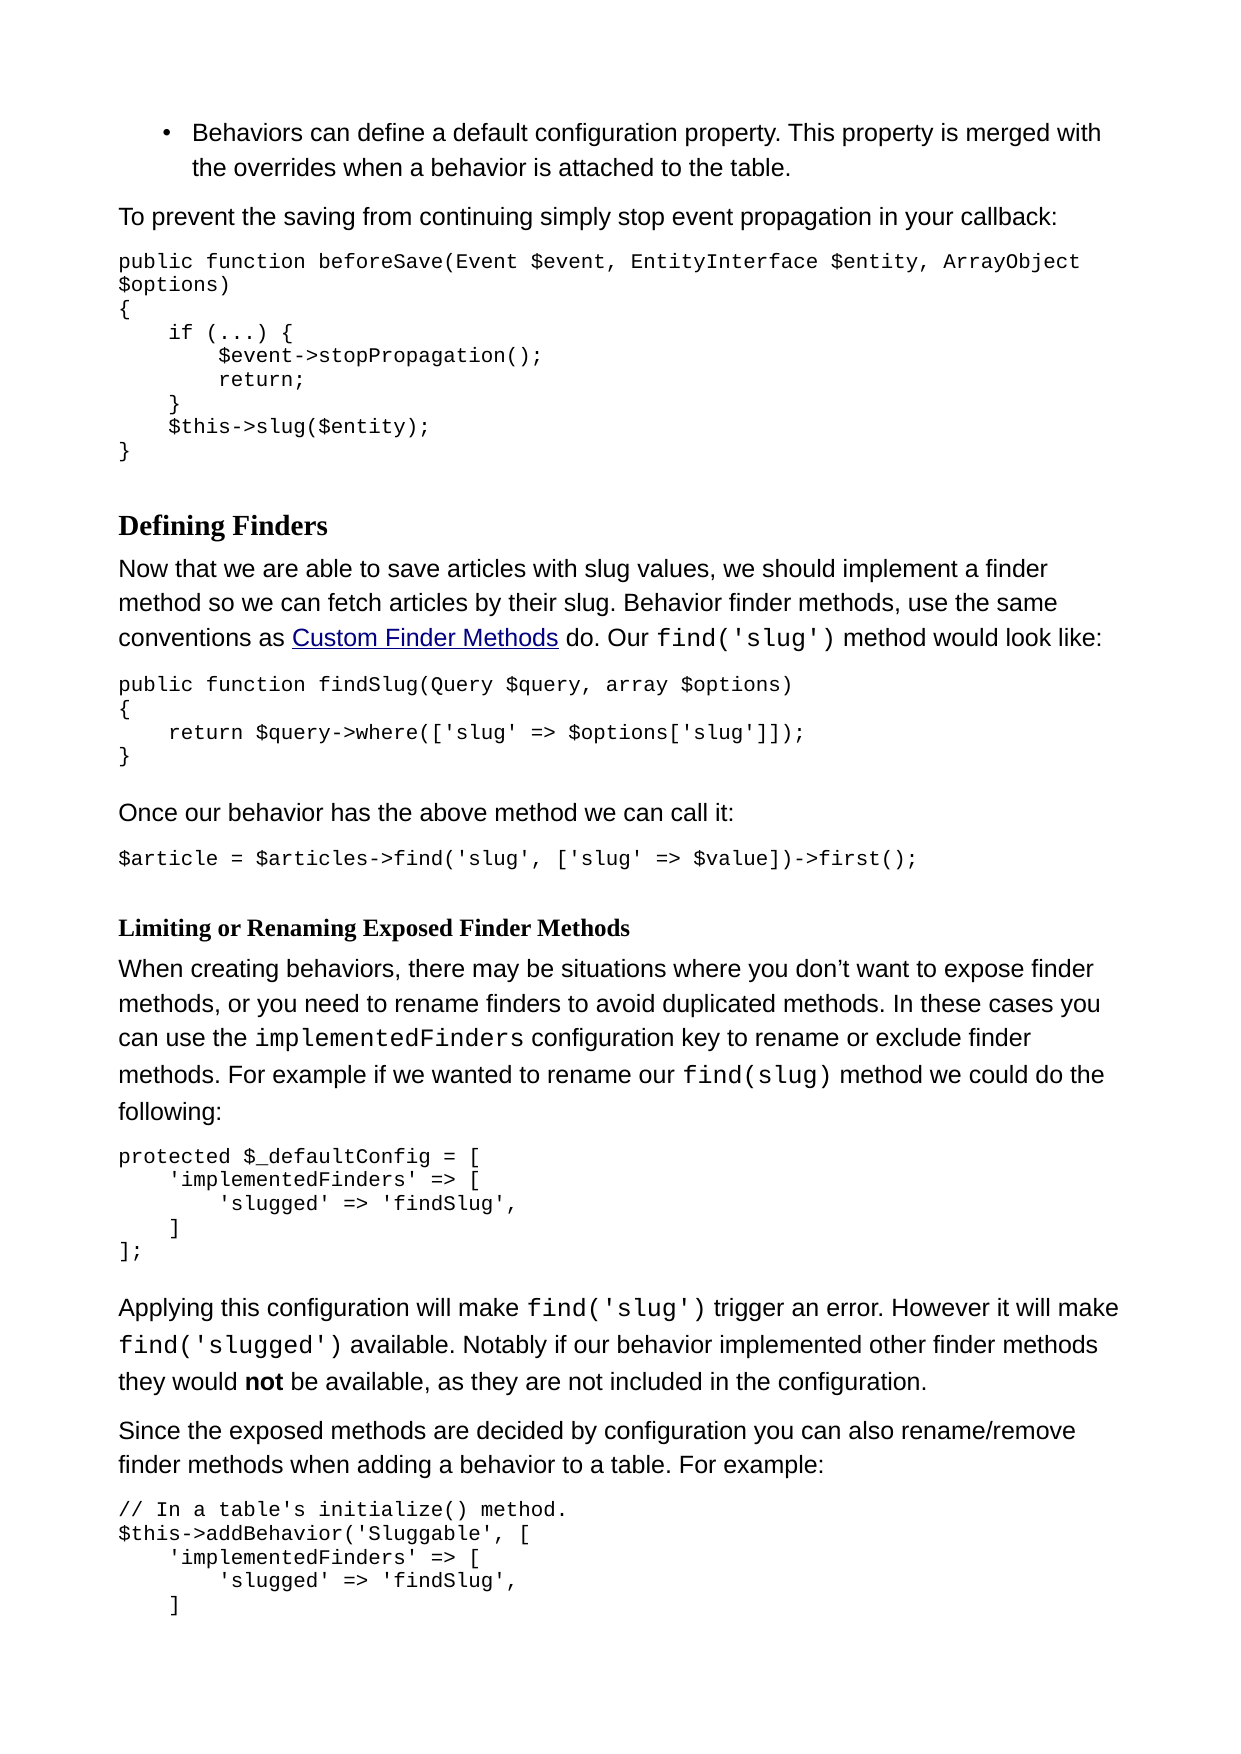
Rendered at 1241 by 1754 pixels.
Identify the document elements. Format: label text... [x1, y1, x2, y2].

text { [118, 698, 1122, 722]
text Once our behavior has the above method we can call it: [118, 798, 1122, 827]
text Now that we are able to save articles with slug values, we should implement a finder method so we can fetch articles by their slug. Behavior finder methods, use the same conventions as Custom Finder Methods do. Our find('slug') method would look like: [118, 554, 1122, 654]
text return $query->where(['slug' => $options['slug']]); [118, 722, 1122, 745]
text public function beforeSave(Event $event, EntityInterface $entity, ArrayObject $options) [118, 251, 1122, 298]
text 'slugged' => 'findSlug', [118, 1193, 1122, 1217]
text protected $_defaultConfig = [ [118, 1146, 1122, 1169]
text ] [118, 1217, 1122, 1240]
text Applying this configuration will make find('slug') trigger an error. However it will make find('slugged') available. Notably if our behavior implemented other finder methods they would not be available, as they are not included in the configuration. [118, 1293, 1122, 1396]
list Behaviors can define a default configuration property. This property is merged with the overrides when a behavior is attached to the table. [162, 118, 1122, 181]
text Since the exposed methods are decided by configuration you can also rename/remove finder methods when adding a behavior to a table. For example: [118, 1416, 1122, 1479]
text 'implementedFinders' => [ [118, 1547, 1122, 1570]
text } [118, 393, 1122, 416]
text public function findSlug(Query $query, array $options) [118, 674, 1122, 698]
text $event->stopPropagation(); [118, 345, 1122, 369]
text if (...) { [118, 322, 1122, 345]
text // In a table's initialize() method. [118, 1499, 1122, 1523]
text } [118, 745, 1122, 769]
text } [118, 440, 1122, 464]
text 'slugged' => 'findSlug', [118, 1570, 1122, 1594]
text $this->addBehavior('Sluggable', [ [118, 1523, 1122, 1547]
text $article = $articles->find('slug', ['slug' => $value])->first(); [118, 847, 1122, 871]
text { [118, 298, 1122, 322]
subtitle Limiting or Renaming Exposed Finder Methods [118, 913, 1122, 942]
text return; [118, 369, 1122, 393]
text ] [118, 1594, 1122, 1618]
subtitle Defining Finders [118, 508, 1122, 541]
text ]; [118, 1240, 1122, 1264]
text When creating behaviors, there may be situations where you don’t want to expose finder methods, or you need to rename finders to avoid duplicated methods. In these cases you can use the implementedFinders configuration key to rename or exclude finder methods. For example if we wanted to rename our find(slug) method we could do the following: [118, 954, 1122, 1125]
text To prevent the saving from continuing simply stop event propagation in your callback: [118, 202, 1122, 231]
text 'implementedFinders' => [ [118, 1169, 1122, 1193]
text $this->slug($entity); [118, 416, 1122, 440]
